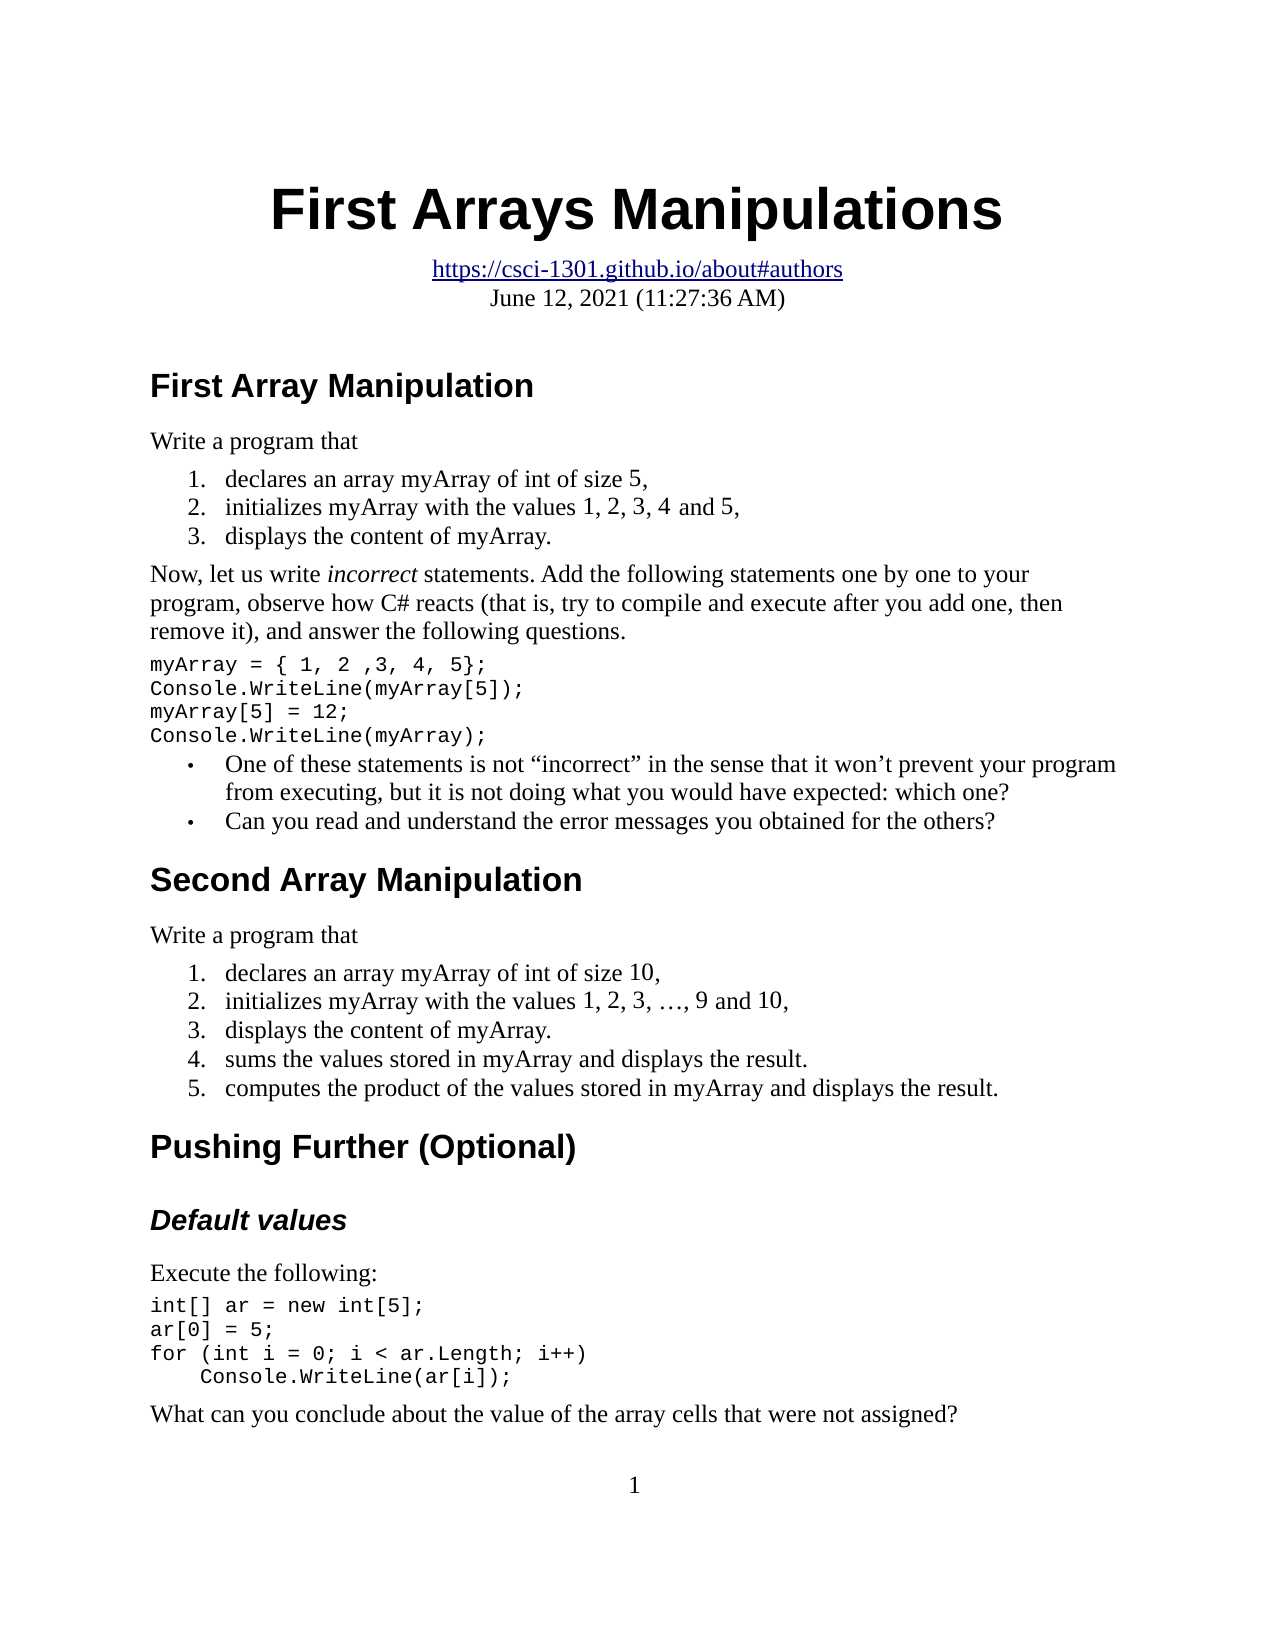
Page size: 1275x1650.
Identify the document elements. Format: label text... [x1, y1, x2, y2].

text Console.WriteLine(ar[i]); [150, 1366, 1125, 1390]
list initializes myArray with the values , , , …, and , [187, 986, 1125, 1015]
text Execute the following: [150, 1258, 1125, 1286]
list One of these statements is not “incorrect” in the sense that it won’t prevent your program from executing, but it is not doing what you would have expected: which one? [187, 749, 1125, 806]
list displays the content of myArray. [187, 521, 1125, 550]
subtitle First Array Manipulation [150, 366, 1125, 404]
subtitle Pushing Further (Optional) [150, 1126, 1125, 1165]
text myArray[5] = 12; [150, 701, 1125, 725]
text myArray = { 1, 2 ,3, 4, 5}; [150, 654, 1125, 678]
list declares an array myArray of int of size , [187, 464, 1125, 492]
list sums the values stored in myArray and displays the result. [187, 1044, 1125, 1073]
text int[] ar = new int[5]; [150, 1295, 1125, 1319]
text June 12, 2021 (11:27:36 AM) [150, 283, 1125, 312]
list displays the content of myArray. [187, 1015, 1125, 1044]
text Write a program that [150, 920, 1125, 949]
title First Arrays Manipulations [150, 175, 1125, 242]
text What can you conclude about the value of the array cells that were not assigned? [150, 1399, 1125, 1428]
text Now, let us write incorrect statements. Add the following statements one by one to your program, observe how C# reacts (that is, try to compile and execute after you add one, then remove it), and answer the following questions. [150, 559, 1125, 645]
text for (int i = 0; i < ar.Length; i++) [150, 1343, 1125, 1366]
list computes the product of the values stored in myArray and displays the result. [187, 1073, 1125, 1101]
subtitle Default values [150, 1203, 1125, 1236]
text https://csci-1301.github.io/about#authors [150, 254, 1125, 283]
list Can you read and understand the error messages you obtained for the others? [187, 806, 1125, 835]
text Console.WriteLine(myArray[5]); [150, 678, 1125, 701]
list declares an array myArray of int of size , [187, 958, 1125, 986]
text Console.WriteLine(myArray); [150, 725, 1125, 749]
subtitle Second Array Manipulation [150, 860, 1125, 898]
text ar[0] = 5; [150, 1319, 1125, 1343]
text Write a program that [150, 426, 1125, 455]
list initializes myArray with the values , , , and , [187, 492, 1125, 521]
